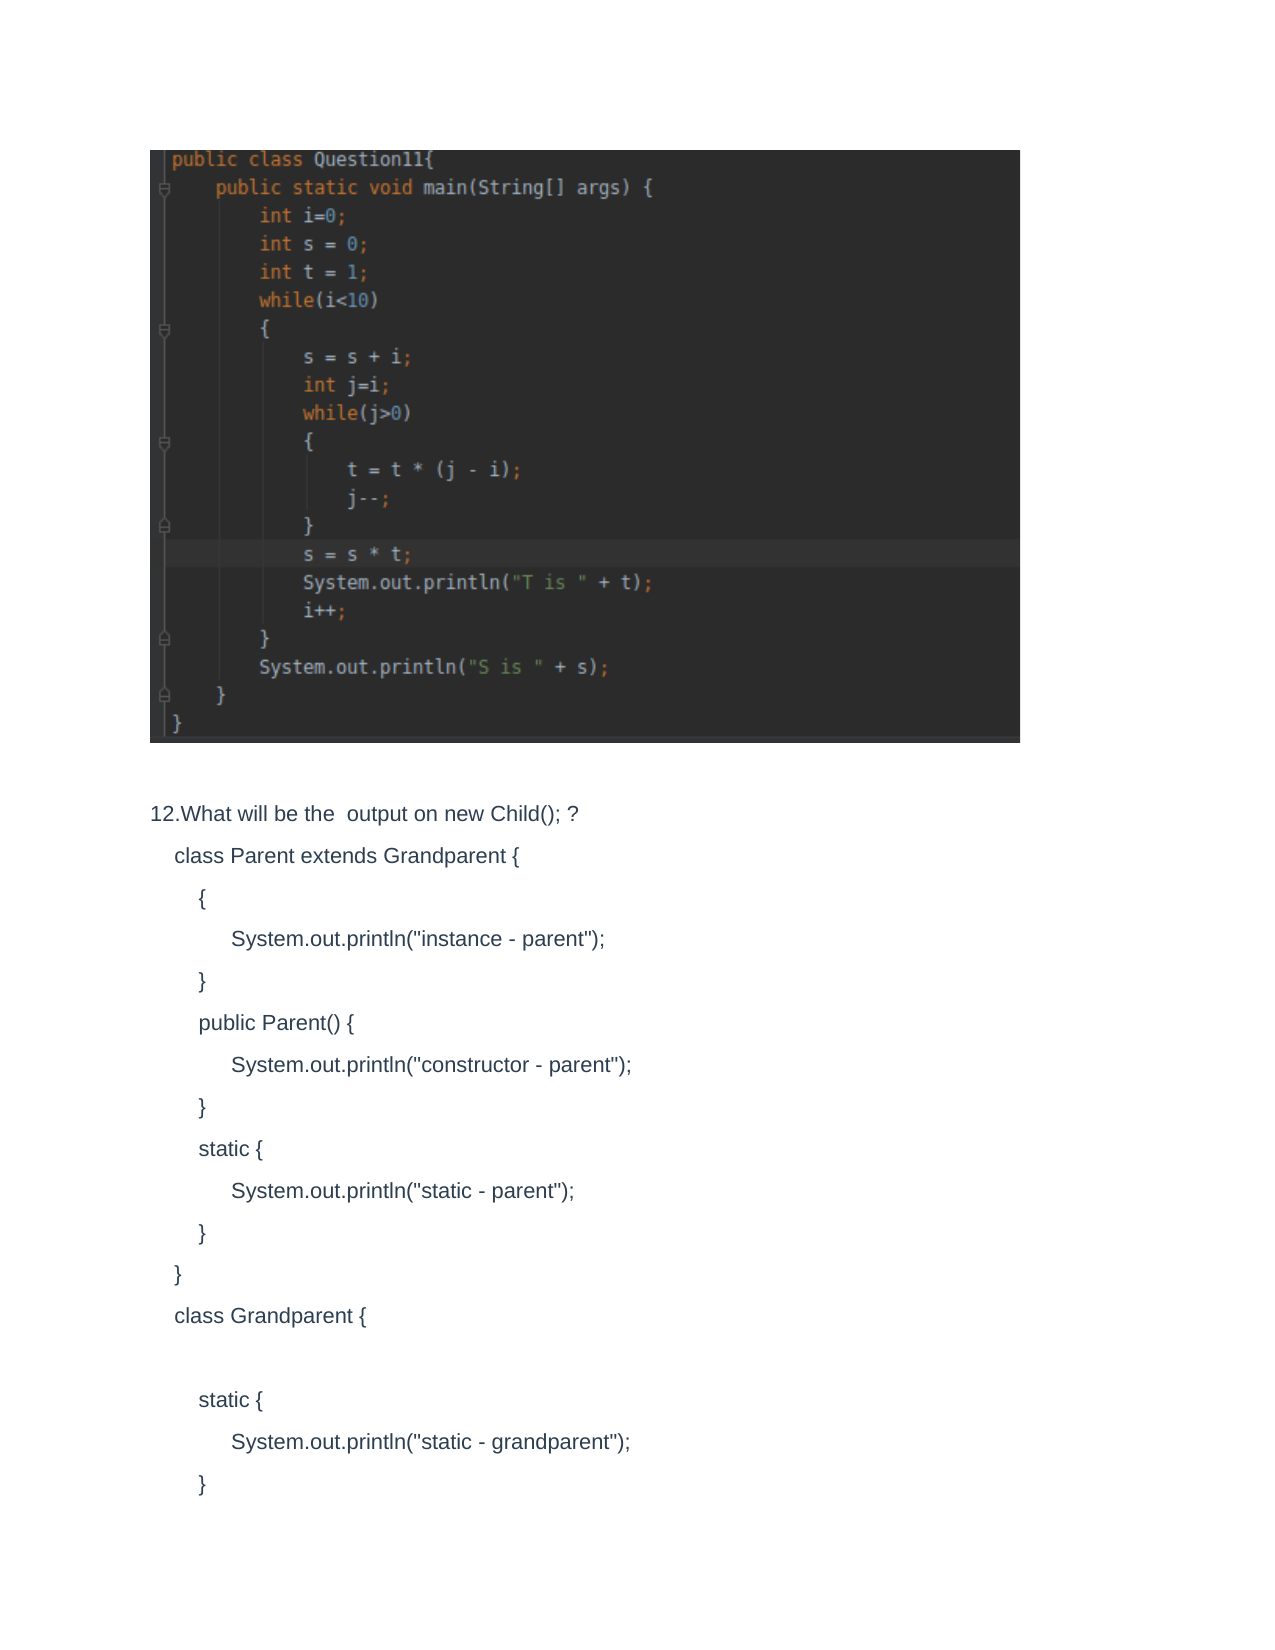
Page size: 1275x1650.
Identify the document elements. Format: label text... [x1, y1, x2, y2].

text { [150, 884, 1125, 910]
text System.out.println("instance - parent"); [150, 926, 1125, 952]
text } [150, 1471, 1125, 1496]
text class Grandparent { [150, 1303, 1125, 1328]
text System.out.println("constructor - parent"); [150, 1052, 1125, 1077]
text } [150, 1094, 1125, 1119]
text } [150, 968, 1125, 993]
text static { [150, 1387, 1125, 1412]
text class Parent extends Grandparent { [150, 843, 1125, 868]
picture [150, 150, 1021, 743]
text System.out.println("static - parent"); [150, 1178, 1125, 1203]
text } [150, 1261, 1125, 1287]
text 12.What will be the output on new Child(); ? [150, 801, 1125, 826]
text public Parent() { [150, 1010, 1125, 1035]
text } [150, 1219, 1125, 1245]
text System.out.println("static - grandparent"); [150, 1429, 1125, 1454]
text static { [150, 1136, 1125, 1161]
